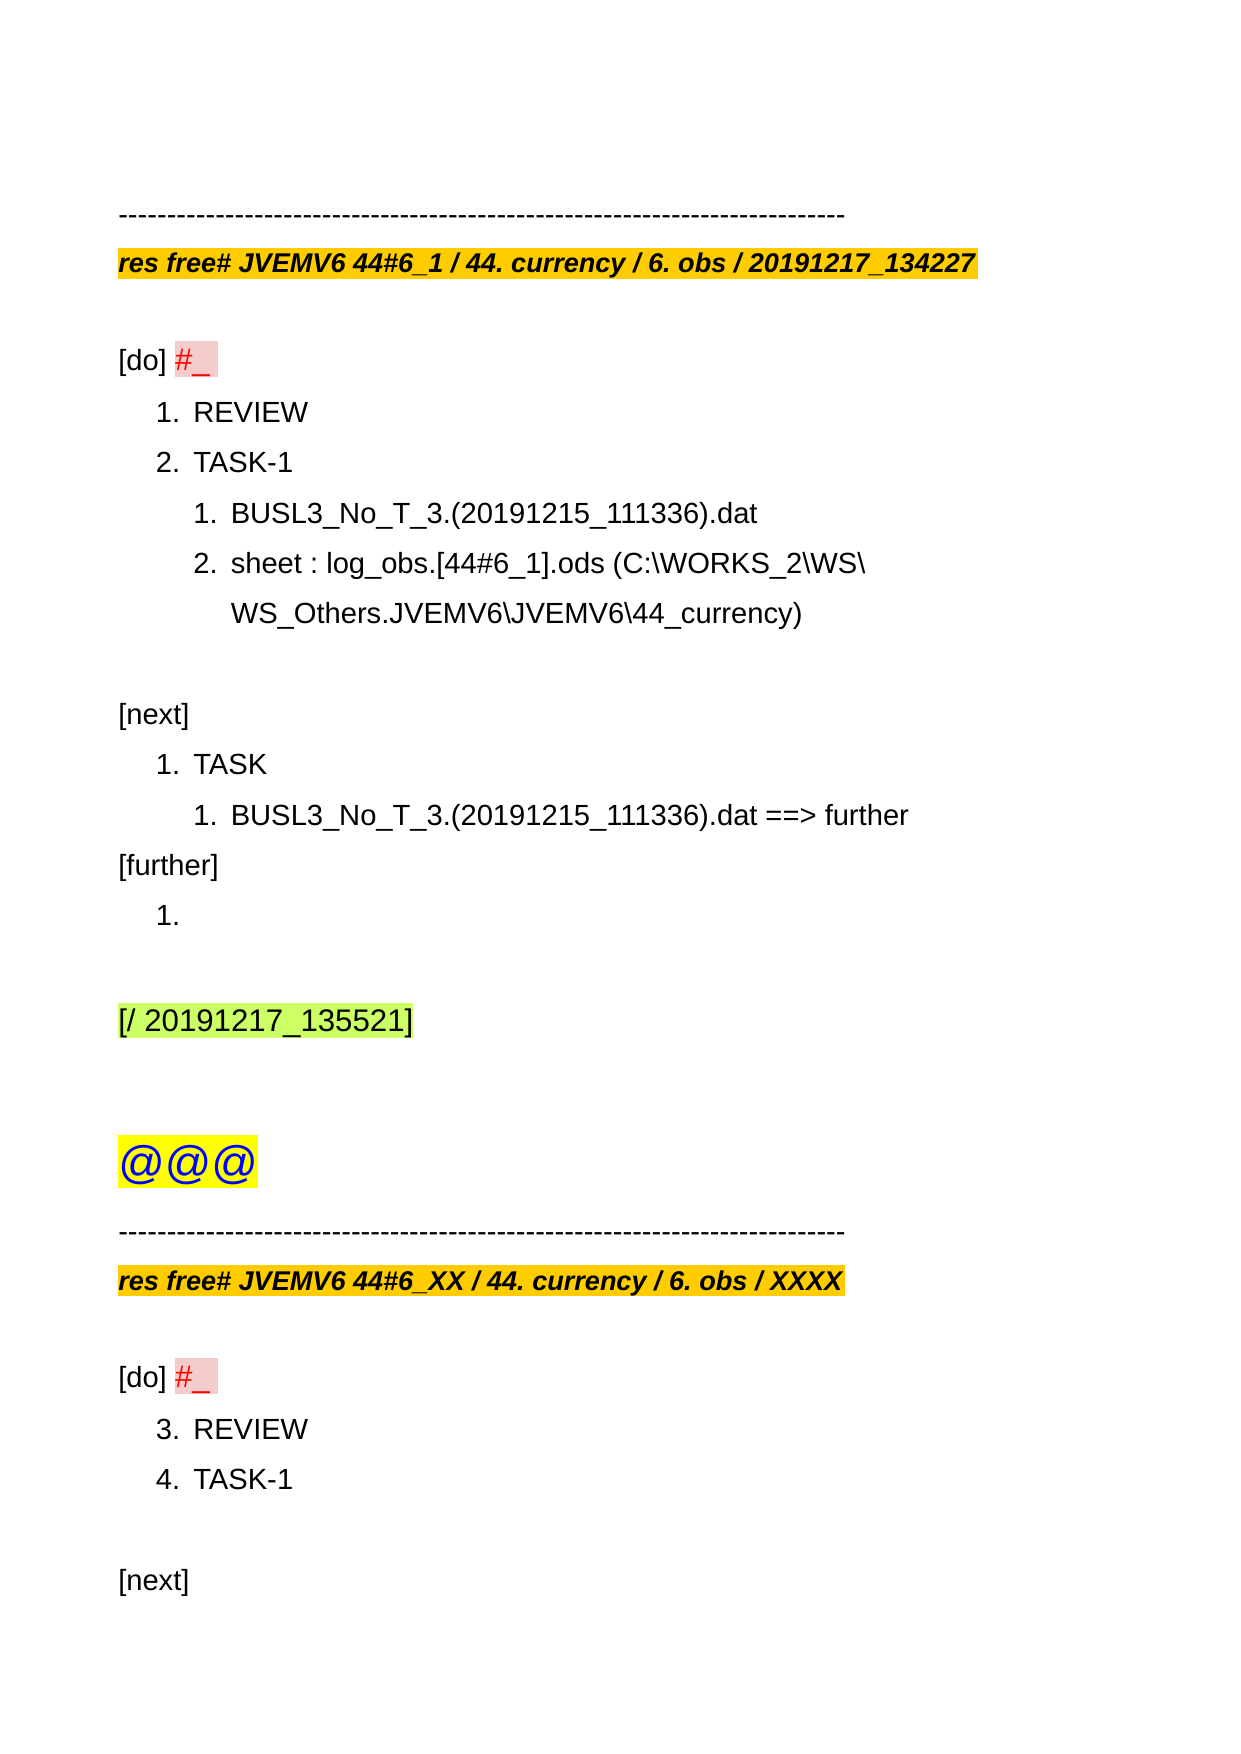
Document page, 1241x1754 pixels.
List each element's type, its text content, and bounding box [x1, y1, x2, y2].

text [further] [118, 848, 1122, 881]
list REVIEW [156, 1412, 1122, 1446]
text res free# JVEMV6 44#6_1 / 44. currency / 6. obs / 20191217_134227 [118, 247, 1122, 279]
text [/ 20191217_135521] [118, 948, 1122, 1038]
list BUSL3_No_T_3.(20191215_111336).dat ==> further [193, 798, 1122, 831]
text res free# JVEMV6 44#6_XX / 44. currency / 6. obs / XXXX [118, 1264, 1122, 1296]
list BUSL3_No_T_3.(20191215_111336).dat [193, 496, 1122, 529]
list sheet : log_obs.[44#6_1].ods (C:\WORKS_2\WS\WS_Others.JVEMV6\JVEMV6\44_currency) [193, 546, 1122, 630]
list TASK-1 [156, 1462, 1122, 1496]
list TASK-1 [156, 445, 1122, 479]
text [next] [118, 1563, 1122, 1597]
list REVIEW [156, 395, 1122, 429]
text @@@ [118, 1135, 1122, 1188]
text [do] #_ [118, 1358, 1122, 1394]
text --------------------------------------------------------------------------- [118, 1214, 1122, 1248]
list TASK [156, 747, 1122, 781]
text --------------------------------------------------------------------------- [118, 197, 1122, 231]
text [do] #_ [118, 341, 1122, 377]
text [next] [118, 697, 1122, 731]
